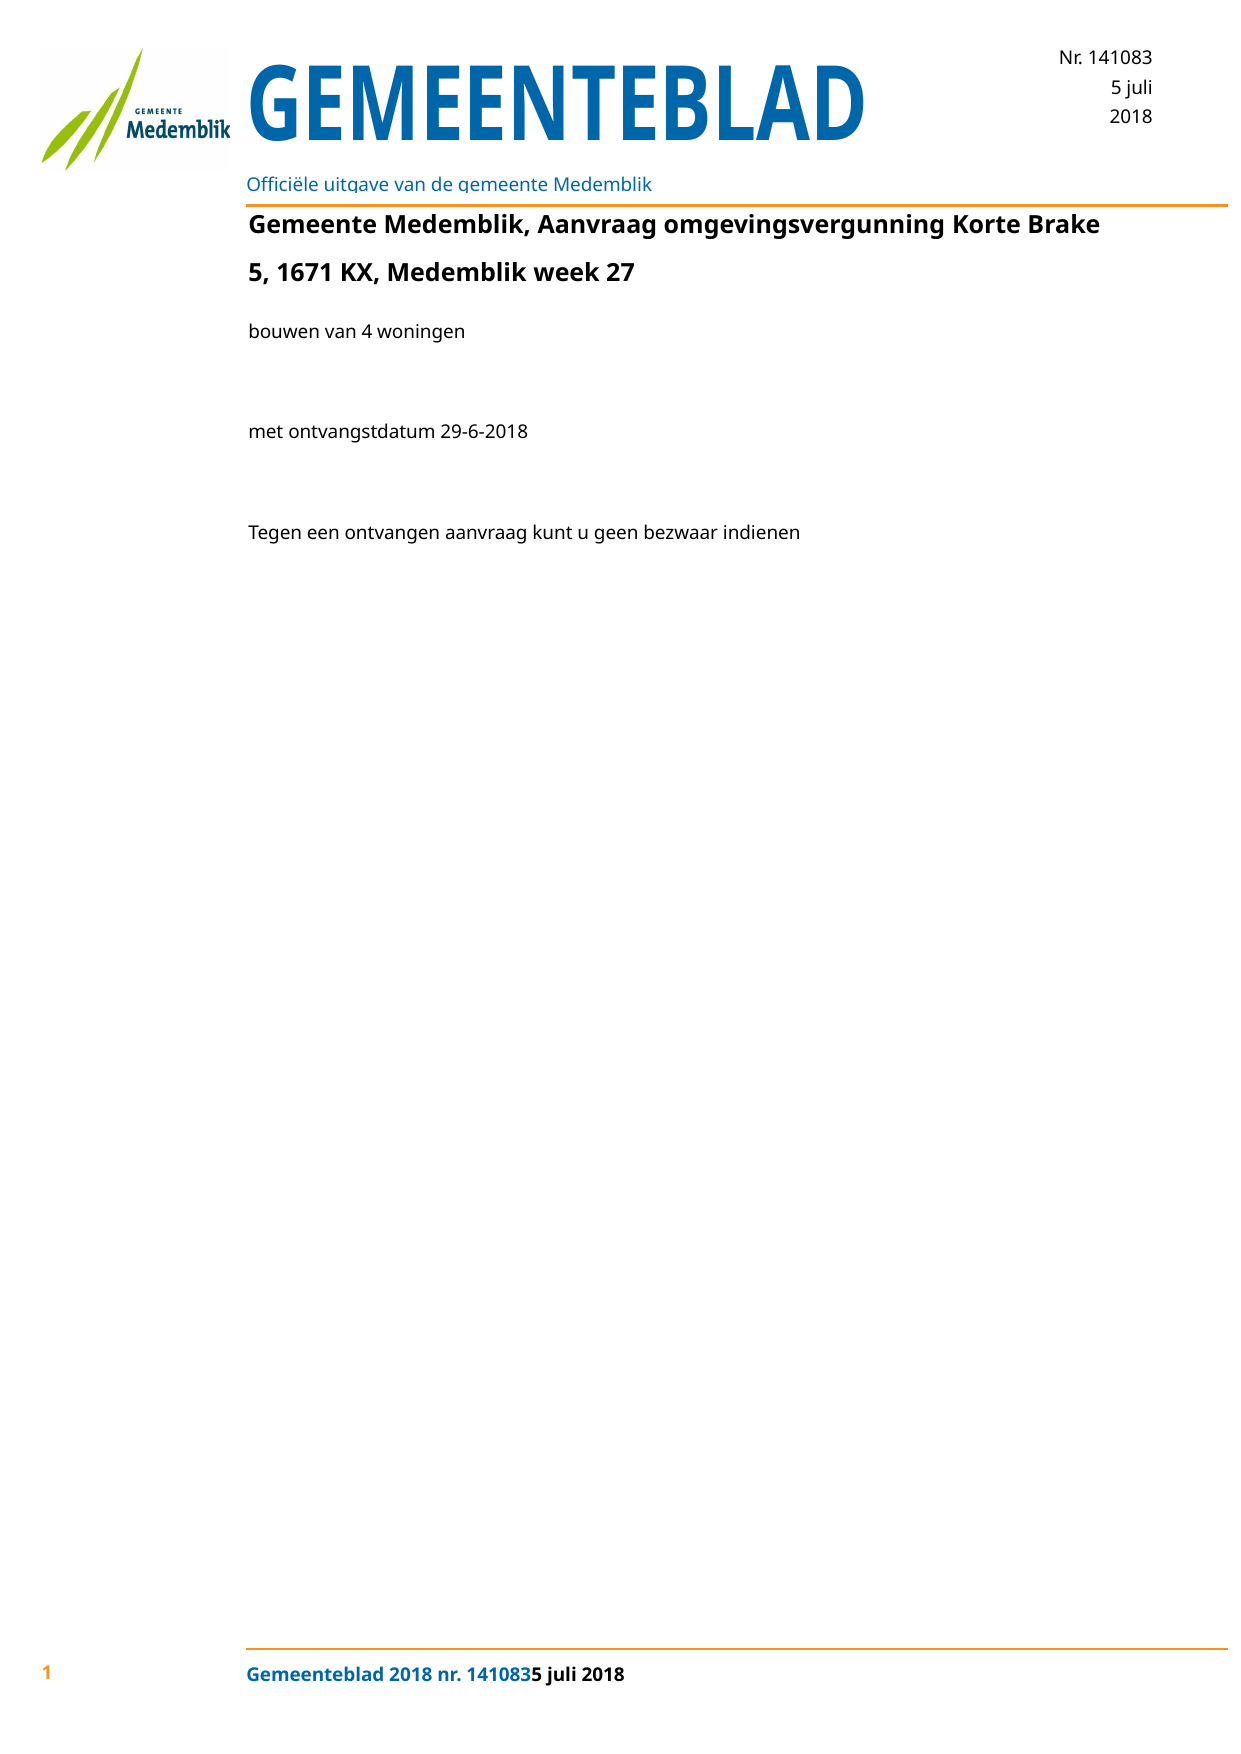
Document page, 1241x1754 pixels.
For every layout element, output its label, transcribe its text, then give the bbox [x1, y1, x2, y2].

text Tegen een ontvangen aanvraag kunt u geen bezwaar indienen [248, 519, 1152, 545]
picture [41, 47, 231, 172]
text Gemeente Medemblik, Aanvraag omgevingsvergunning Korte Brake 5, 1671 KX, Medemblik week 27 [248, 207, 1152, 288]
text met ontvangstdatum 29-6-2018 [248, 419, 1152, 444]
text bouwen van 4 woningen [248, 318, 1152, 344]
